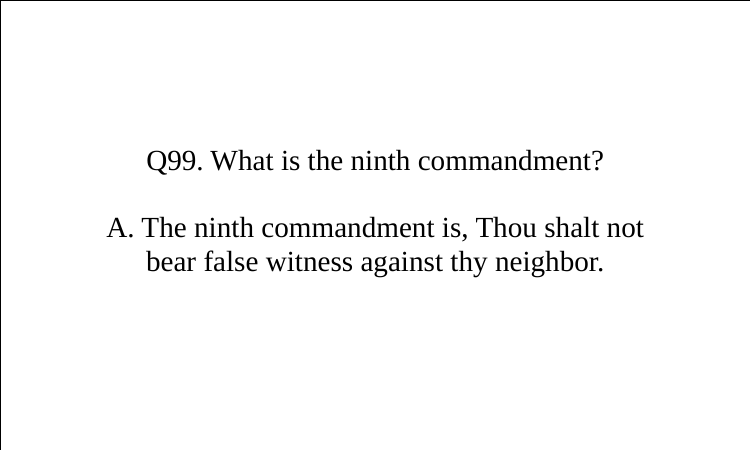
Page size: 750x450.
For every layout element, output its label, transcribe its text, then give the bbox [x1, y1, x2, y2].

text Q99. What is the ninth commandment? A. The ninth commandment is, Thou shalt not bear false witness against thy neighbor. [1, 9, 750, 277]
